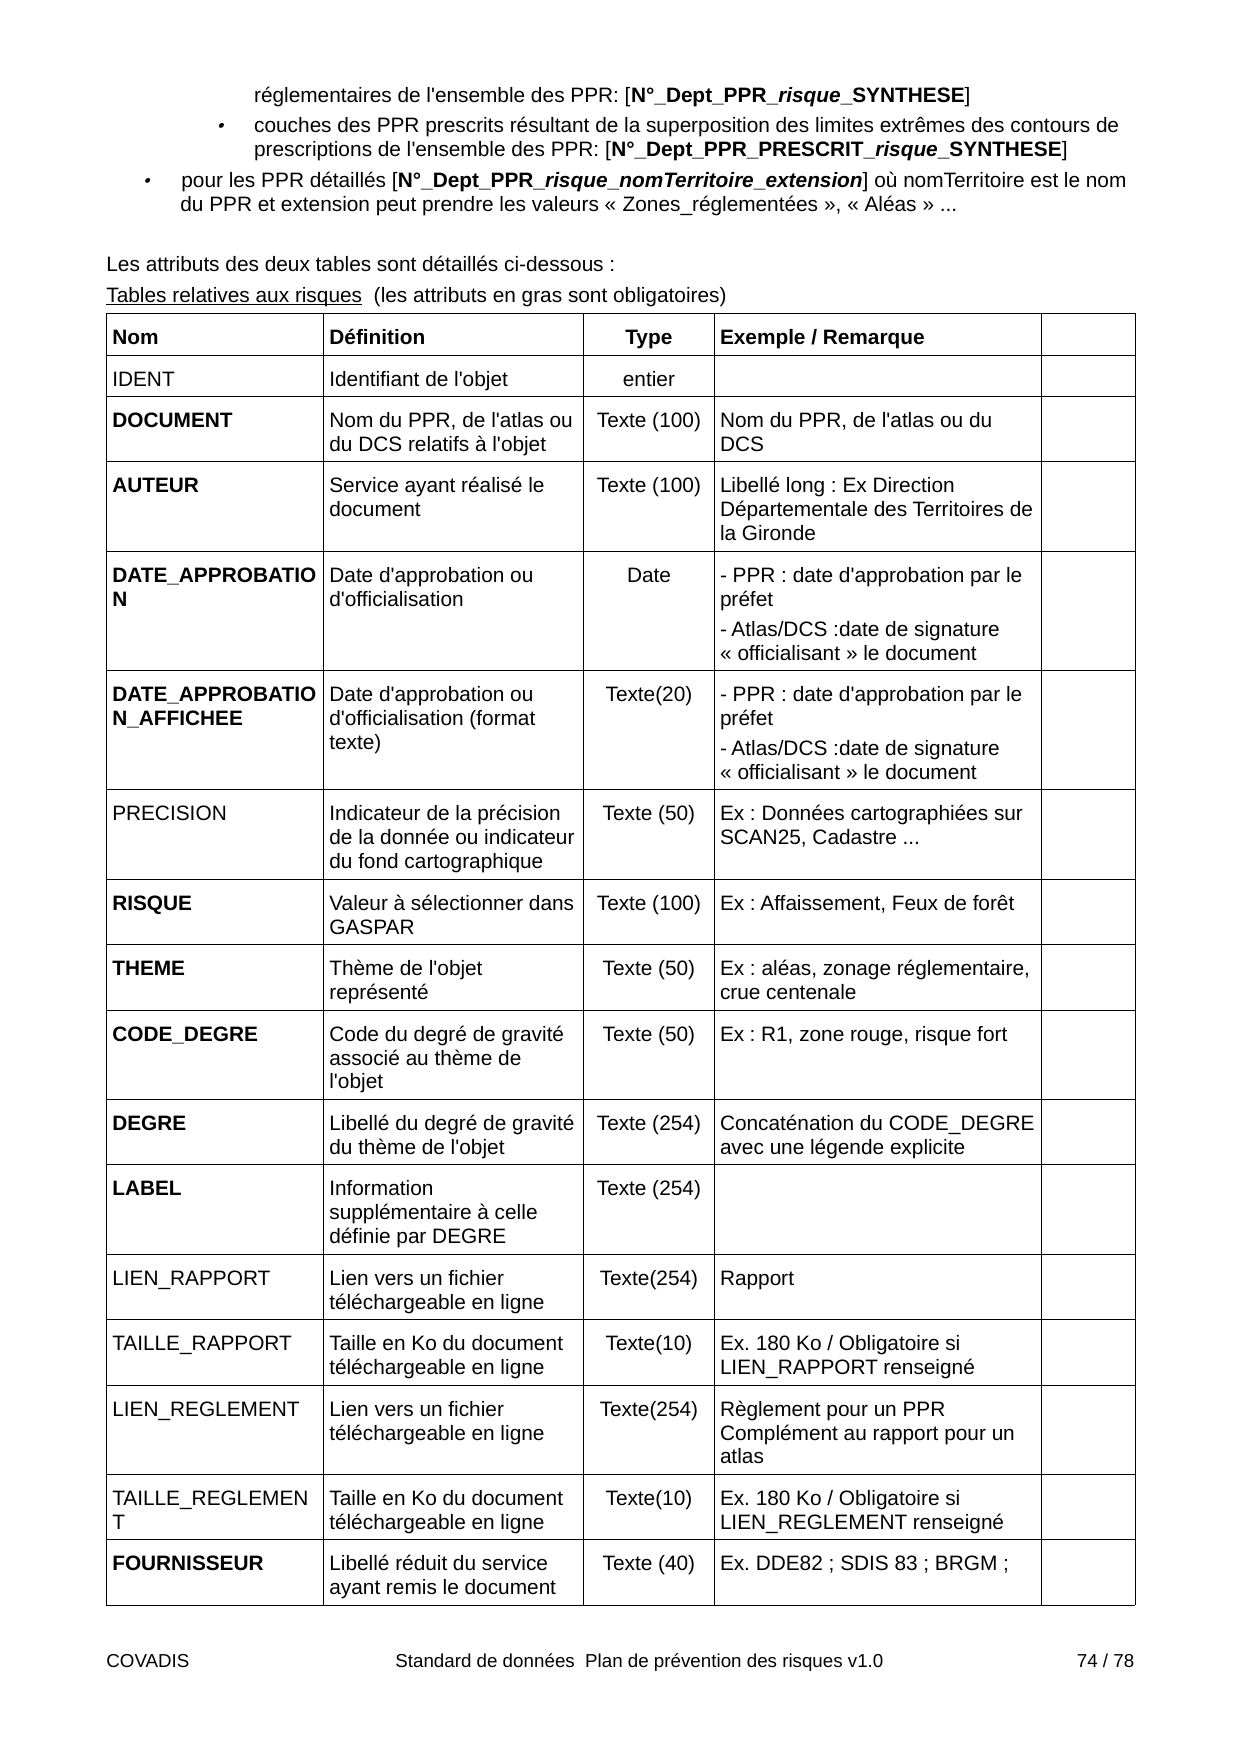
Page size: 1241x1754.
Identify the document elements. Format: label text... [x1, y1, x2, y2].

table_cell Texte(10) [584, 1475, 714, 1539]
table_cell [1042, 397, 1135, 461]
table_cell TAILLE_REGLEMENT [107, 1475, 323, 1539]
table_cell Texte(20) [584, 671, 714, 789]
table_cell Texte (100) [584, 880, 714, 944]
table_cell Lien vers un fichier téléchargeable en ligne [324, 1386, 583, 1474]
table_cell Règlement pour un PPR Complément au rapport pour un atlas [715, 1386, 1041, 1474]
table_header Nom [107, 314, 323, 354]
table_cell TAILLE_RAPPORT [107, 1320, 323, 1384]
table_cell LIEN_REGLEMENT [107, 1386, 323, 1474]
text Les attributs des deux tables sont détaillés ci-dessous : [106, 252, 1134, 276]
table_cell [1042, 880, 1135, 944]
table_cell [1042, 356, 1135, 396]
table_cell LIEN_RAPPORT [107, 1255, 323, 1319]
table_cell Code du degré de gravité associé au thème de l'objet [324, 1011, 583, 1099]
list couches des PPR prescrits résultant de la superposition des limites extrêmes des contours de prescriptions de l'ensemble des PPR: [N°_Dept_PPR_PRESCRIT_risque_SYNTHESE] [216, 113, 1134, 161]
table_cell Ex : Données cartographiées sur SCAN25, Cadastre ... [715, 790, 1041, 879]
table_cell Ex : R1, zone rouge, risque fort [715, 1011, 1041, 1099]
table_cell Texte (40) [584, 1540, 714, 1605]
table_cell Texte (100) [584, 397, 714, 461]
table_cell Libellé du degré de gravité du thème de l'objet [324, 1100, 583, 1164]
table_cell Texte(254) [584, 1255, 714, 1319]
table_cell FOURNISSEUR [107, 1540, 323, 1605]
table_cell DATE_APPROBATION [107, 552, 323, 670]
table_header Exemple / Remarque [715, 314, 1041, 354]
table_cell Information supplémentaire à celle définie par DEGRE [324, 1165, 583, 1254]
table_cell CODE_DEGRE [107, 1011, 323, 1099]
table_cell Libellé long : Ex Direction Départementale des Territoires de la Gironde [715, 462, 1041, 551]
table_cell PRECISION [107, 790, 323, 879]
text Tables relatives aux risques (les attributs en gras sont obligatoires) [106, 283, 1134, 307]
table_cell AUTEUR [107, 462, 323, 551]
table_cell [1042, 552, 1135, 670]
table_cell Texte (50) [584, 790, 714, 879]
table_cell [1042, 1386, 1135, 1474]
table_cell Texte (50) [584, 945, 714, 1009]
table_cell Ex. DDE82 ; SDIS 83 ; BRGM ; [715, 1540, 1041, 1605]
table_cell Ex : Affaissement, Feux de forêt [715, 880, 1041, 944]
list réglementaires de l'ensemble des PPR: [N°_Dept_PPR_risque_SYNTHESE] [216, 83, 1134, 107]
table_cell Taille en Ko du document téléchargeable en ligne [324, 1475, 583, 1539]
table_cell Ex. 180 Ko / Obligatoire si LIEN_RAPPORT renseigné [715, 1320, 1041, 1384]
table_cell THEME [107, 945, 323, 1009]
table_cell Texte (100) [584, 462, 714, 551]
table_cell [1042, 1011, 1135, 1099]
table_cell DEGRE [107, 1100, 323, 1164]
table_cell Thème de l'objet représenté [324, 945, 583, 1009]
table_cell [1042, 1100, 1135, 1164]
table_cell [1042, 790, 1135, 879]
table_cell Texte(10) [584, 1320, 714, 1384]
table_cell Date d'approbation ou d'officialisation (format texte) [324, 671, 583, 789]
table_cell Ex : aléas, zonage réglementaire, crue centenale [715, 945, 1041, 1009]
table_cell [715, 356, 1041, 396]
table_cell Texte (254) [584, 1165, 714, 1254]
table_cell [715, 1165, 1041, 1254]
table_cell - PPR : date d'approbation par le préfet - Atlas/DCS :date de signature « officialisant » le document [715, 552, 1041, 670]
table_cell Valeur à sélectionner dans GASPAR [324, 880, 583, 944]
table_cell Indicateur de la précision de la donnée ou indicateur du fond cartographique [324, 790, 583, 879]
table_cell Service ayant réalisé le document [324, 462, 583, 551]
table_cell [1042, 1475, 1135, 1539]
table_cell Concaténation du CODE_DEGRE avec une légende explicite [715, 1100, 1041, 1164]
table_cell Texte (254) [584, 1100, 714, 1164]
table_cell [1042, 1165, 1135, 1254]
table_cell [1042, 1255, 1135, 1319]
table_cell Nom du PPR, de l'atlas ou du DCS [715, 397, 1041, 461]
table_cell IDENT [107, 356, 323, 396]
table_cell - PPR : date d'approbation par le préfet - Atlas/DCS :date de signature « officialisant » le document [715, 671, 1041, 789]
table_cell Identifiant de l'objet [324, 356, 583, 396]
table_cell [1042, 1540, 1135, 1605]
table_cell [1042, 945, 1135, 1009]
table_cell DATE_APPROBATION_AFFICHEE [107, 671, 323, 789]
table_cell Nom du PPR, de l'atlas ou du DCS relatifs à l'objet [324, 397, 583, 461]
table_cell Rapport [715, 1255, 1041, 1319]
table_cell Texte (50) [584, 1011, 714, 1099]
table_cell Lien vers un fichier téléchargeable en ligne [324, 1255, 583, 1319]
table_header Définition [324, 314, 583, 354]
table_cell [1042, 462, 1135, 551]
table_cell entier [584, 356, 714, 396]
table_cell DOCUMENT [107, 397, 323, 461]
table_cell Ex. 180 Ko / Obligatoire si LIEN_REGLEMENT renseigné [715, 1475, 1041, 1539]
table_cell [1042, 1320, 1135, 1384]
table_cell Texte(254) [584, 1386, 714, 1474]
table_cell RISQUE [107, 880, 323, 944]
table_header [1042, 314, 1135, 354]
table_cell LABEL [107, 1165, 323, 1254]
table_cell Date [584, 552, 714, 670]
list pour les PPR détaillés [N°_Dept_PPR_risque_nomTerritoire_extension] où nomTerritoire est le nom du PPR et extension peut prendre les valeurs « Zones_réglementées », « Aléas » ... [143, 167, 1134, 215]
table_cell [1042, 671, 1135, 789]
table_cell Taille en Ko du document téléchargeable en ligne [324, 1320, 583, 1384]
table_cell Libellé réduit du service ayant remis le document [324, 1540, 583, 1605]
table_cell Date d'approbation ou d'officialisation [324, 552, 583, 670]
table_header Type [584, 314, 714, 354]
